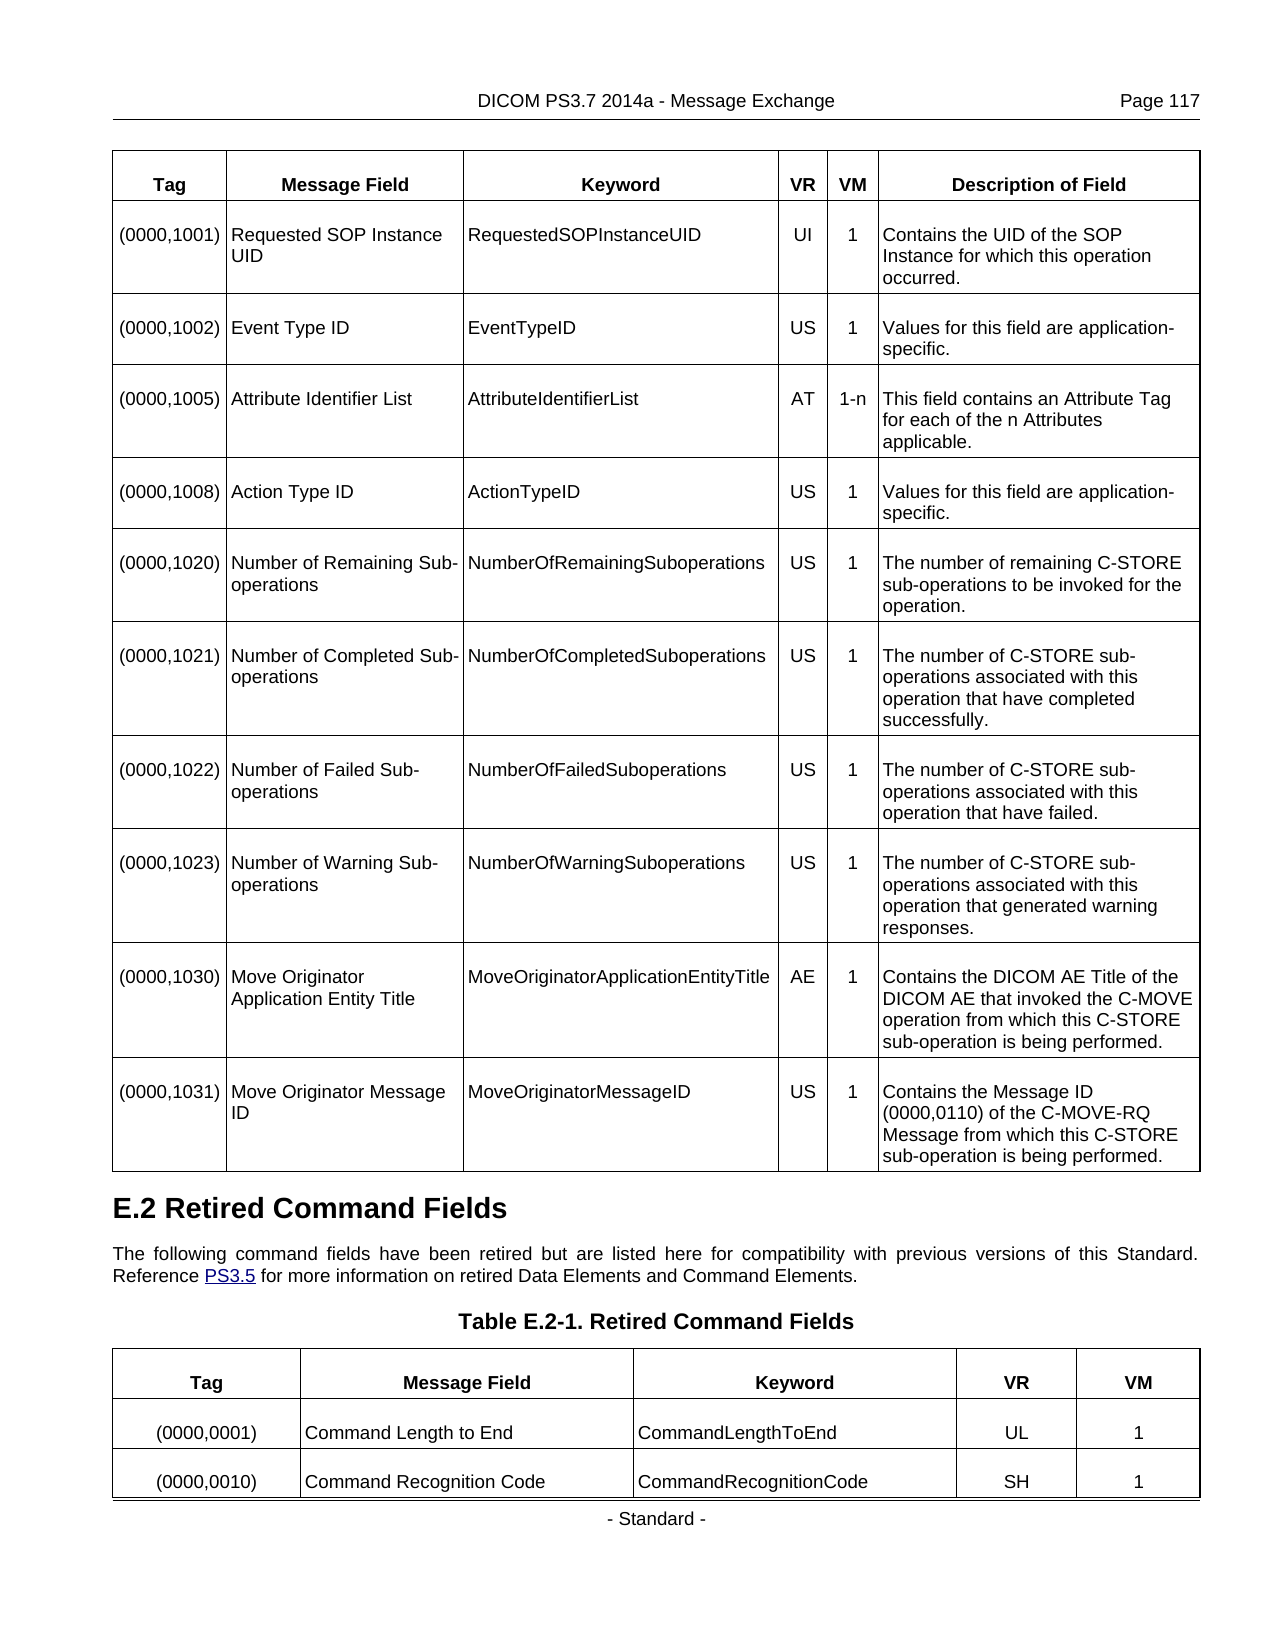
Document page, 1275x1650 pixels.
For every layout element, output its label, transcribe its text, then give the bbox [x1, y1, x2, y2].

table_cell Contains the DICOM AE Title of the DICOM AE that invoked the C-MOVE operation from which this C-STORE sub-operation is being performed. [879, 943, 1199, 1057]
table_cell Contains the UID of the SOP Instance for which this operation occurred. [879, 201, 1199, 292]
text E.2 Retired Command Fields [112, 1191, 1200, 1224]
table_cell 1 [828, 458, 878, 528]
table_cell (0000,0001) [113, 1399, 300, 1447]
table_cell 1 [1077, 1449, 1199, 1497]
table_header Tag [113, 1349, 300, 1398]
table_cell Number of Remaining Sub-operations [227, 529, 463, 621]
table_cell UL [957, 1399, 1076, 1447]
table_cell Number of Failed Sub-operations [227, 736, 463, 828]
table_cell (0000,1020) [113, 529, 226, 621]
table_cell AE [779, 943, 827, 1057]
table_cell Values for this field are application-specific. [879, 458, 1199, 528]
table_cell The number of C-STORE sub-operations associated with this operation that have completed successfully. [879, 622, 1199, 735]
table_cell US [779, 1058, 827, 1171]
table_header Message Field [227, 151, 463, 200]
table_cell Contains the Message ID (0000,0110) of the C-MOVE-RQ Message from which this C-STORE sub-operation is being performed. [879, 1058, 1199, 1171]
table_header Description of Field [879, 151, 1199, 200]
table_header Message Field [301, 1349, 633, 1398]
table_cell This field contains an Attribute Tag for each of the n Attributes applicable. [879, 365, 1199, 457]
table_cell Attribute Identifier List [227, 365, 463, 457]
table_cell US [779, 529, 827, 621]
table_cell Command Length to End [301, 1399, 633, 1447]
table_cell Event Type ID [227, 294, 463, 364]
table_cell (0000,1030) [113, 943, 226, 1057]
table_cell US [779, 829, 827, 942]
table_cell ActionTypeID [464, 458, 778, 528]
table_cell The number of C-STORE sub-operations associated with this operation that generated warning responses. [879, 829, 1199, 942]
table_cell Values for this field are application-specific. [879, 294, 1199, 364]
table_cell 1 [828, 1058, 878, 1171]
table_cell Command Recognition Code [301, 1449, 633, 1497]
table_cell (0000,1023) [113, 829, 226, 942]
table_cell NumberOfWarningSuboperations [464, 829, 778, 942]
table_cell US [779, 458, 827, 528]
table_cell AttributeIdentifierList [464, 365, 778, 457]
table_cell Move Originator Message ID [227, 1058, 463, 1171]
table_header Tag [113, 151, 226, 200]
table_cell (0000,1008) [113, 458, 226, 528]
table_cell 1 [1077, 1399, 1199, 1447]
table_cell CommandRecognitionCode [634, 1449, 956, 1497]
table_header Keyword [634, 1349, 956, 1398]
table_cell (0000,1001) [113, 201, 226, 292]
text The following command fields have been retired but are listed here for compatibility with previous versions of this Standard. Reference PS3.5 for more information on retired Data Elements and Command Elements. [112, 1243, 1200, 1286]
table_cell NumberOfRemainingSuboperations [464, 529, 778, 621]
table_cell The number of C-STORE sub-operations associated with this operation that have failed. [879, 736, 1199, 828]
table_cell 1 [828, 943, 878, 1057]
table_cell Move Originator Application Entity Title [227, 943, 463, 1057]
table_cell 1 [828, 294, 878, 364]
table_cell CommandLengthToEnd [634, 1399, 956, 1447]
table_cell 1 [828, 529, 878, 621]
table_header Keyword [464, 151, 778, 200]
table_cell 1-n [828, 365, 878, 457]
table_cell US [779, 736, 827, 828]
table_cell EventTypeID [464, 294, 778, 364]
table_cell AT [779, 365, 827, 457]
table_cell UI [779, 201, 827, 292]
table_cell (0000,1005) [113, 365, 226, 457]
table_cell 1 [828, 201, 878, 292]
table_header VM [828, 151, 878, 200]
table_cell US [779, 622, 827, 735]
table_header VM [1077, 1349, 1199, 1398]
table_header VR [779, 151, 827, 200]
table_cell RequestedSOPInstanceUID [464, 201, 778, 292]
table_cell (0000,0010) [113, 1449, 300, 1497]
table_cell (0000,1002) [113, 294, 226, 364]
table_cell US [779, 294, 827, 364]
table_cell MoveOriginatorMessageID [464, 1058, 778, 1171]
table_cell (0000,1021) [113, 622, 226, 735]
table_cell (0000,1031) [113, 1058, 226, 1171]
table_cell (0000,1022) [113, 736, 226, 828]
table_cell SH [957, 1449, 1076, 1497]
table_cell The number of remaining C-STORE sub-operations to be invoked for the operation. [879, 529, 1199, 621]
table_cell NumberOfCompletedSuboperations [464, 622, 778, 735]
table_cell NumberOfFailedSuboperations [464, 736, 778, 828]
table_header VR [957, 1349, 1076, 1398]
table_cell Action Type ID [227, 458, 463, 528]
table_cell 1 [828, 829, 878, 942]
text Table E.2-1. Retired Command Fields [112, 1309, 1200, 1334]
table_cell Number of Warning Sub-operations [227, 829, 463, 942]
table_cell 1 [828, 736, 878, 828]
table_cell MoveOriginatorApplicationEntityTitle [464, 943, 778, 1057]
table_cell Requested SOP Instance UID [227, 201, 463, 292]
table_cell Number of Completed Sub-operations [227, 622, 463, 735]
table_cell 1 [828, 622, 878, 735]
